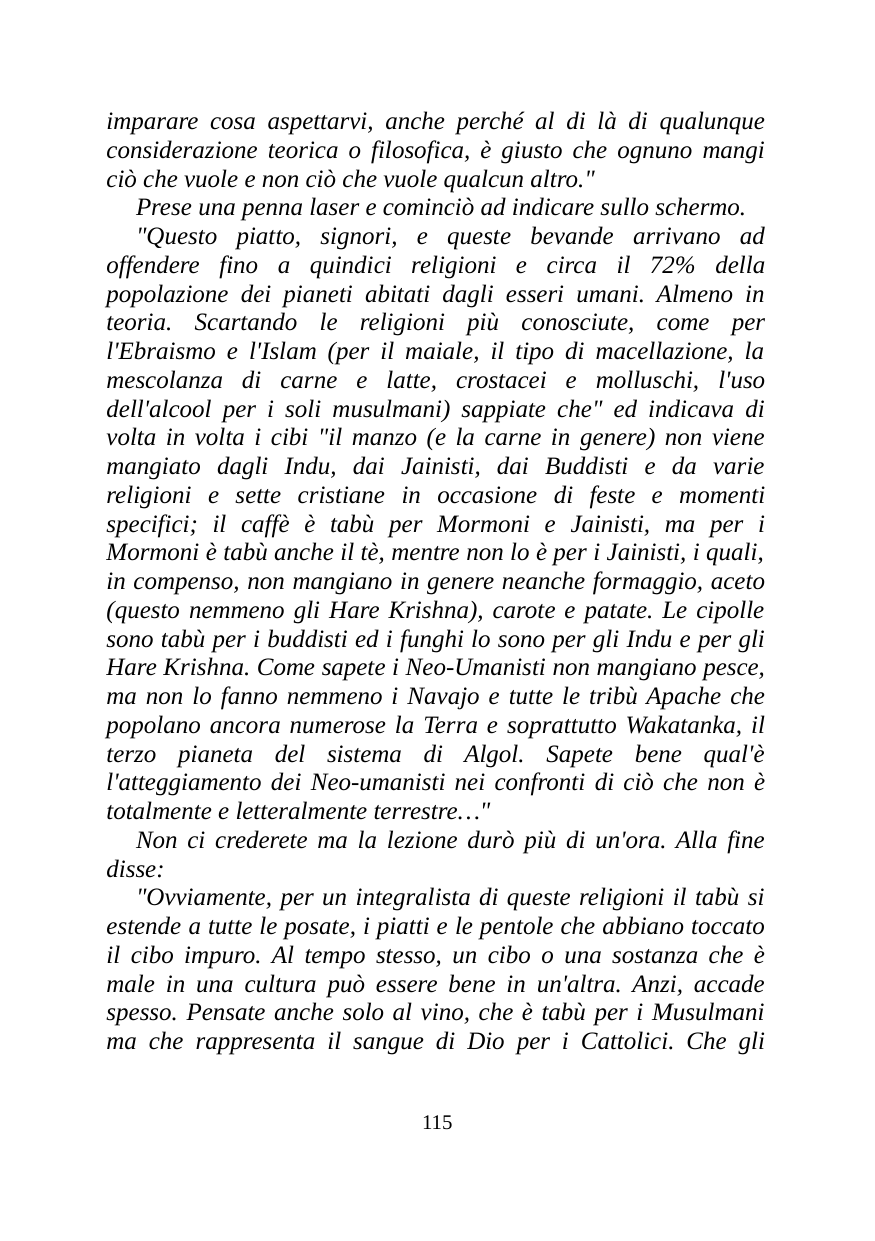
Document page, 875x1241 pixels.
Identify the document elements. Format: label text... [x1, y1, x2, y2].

text "Ovviamente, per un integralista di queste religioni il tabù si estende a tutte le posate, i piatti e le pentole che abbiano toccato il cibo impuro. Al tempo stesso, un cibo o una sostanza che è male in una cultura può essere bene in un'altra. Anzi, accade spesso. Pensate anche solo al vino, che è tabù per i Musulmani ma che rappresenta il sangue di Dio per i Cattolici. Che gli [106, 882, 768, 1055]
text Prese una penna laser e cominciò ad indicare sullo schermo. [106, 192, 768, 221]
text imparare cosa aspettarvi, anche perché al di là di qualunque considerazione teorica o filosofica, è giusto che ognuno mangi ciò che vuole e non ciò che vuole qualcun altro." [106, 106, 768, 192]
text "Questo piatto, signori, e queste bevande arrivano ad offendere fino a quindici religioni e circa il 72% della popolazione dei pianeti abitati dagli esseri umani. Almeno in teoria. Scartando le religioni più conosciute, come per l'Ebraismo e l'Islam (per il maiale, il tipo di macellazione, la mescolanza di carne e latte, crostacei e molluschi, l'uso dell'alcool per i soli musulmani) sappiate che" ed indicava di volta in volta i cibi "il manzo (e la carne in genere) non viene mangiato dagli Indu, dai Jainisti, dai Buddisti e da varie religioni e sette cristiane in occasione di feste e momenti specifici; il caffè è tabù per Mormoni e Jainisti, ma per i Mormoni è tabù anche il tè, mentre non lo è per i Jainisti, i quali, in compenso, non mangiano in genere neanche formaggio, aceto (questo nemmeno gli Hare Krishna), carote e patate. Le cipolle sono tabù per i buddisti ed i funghi lo sono per gli Indu e per gli Hare Krishna. Come sapete i Neo-Umanisti non mangiano pesce, ma non lo fanno nemmeno i Navajo e tutte le tribù Apache che popolano ancora numerose la Terra e soprattutto Wakatanka, il terzo pianeta del sistema di Algol. Sapete bene qual'è l'atteggiamento dei Neo-umanisti nei confronti di ciò che non è totalmente e letteralmente terrestre…" [106, 221, 768, 825]
text Non ci crederete ma la lezione durò più di un'ora. Alla fine disse: [106, 825, 768, 882]
